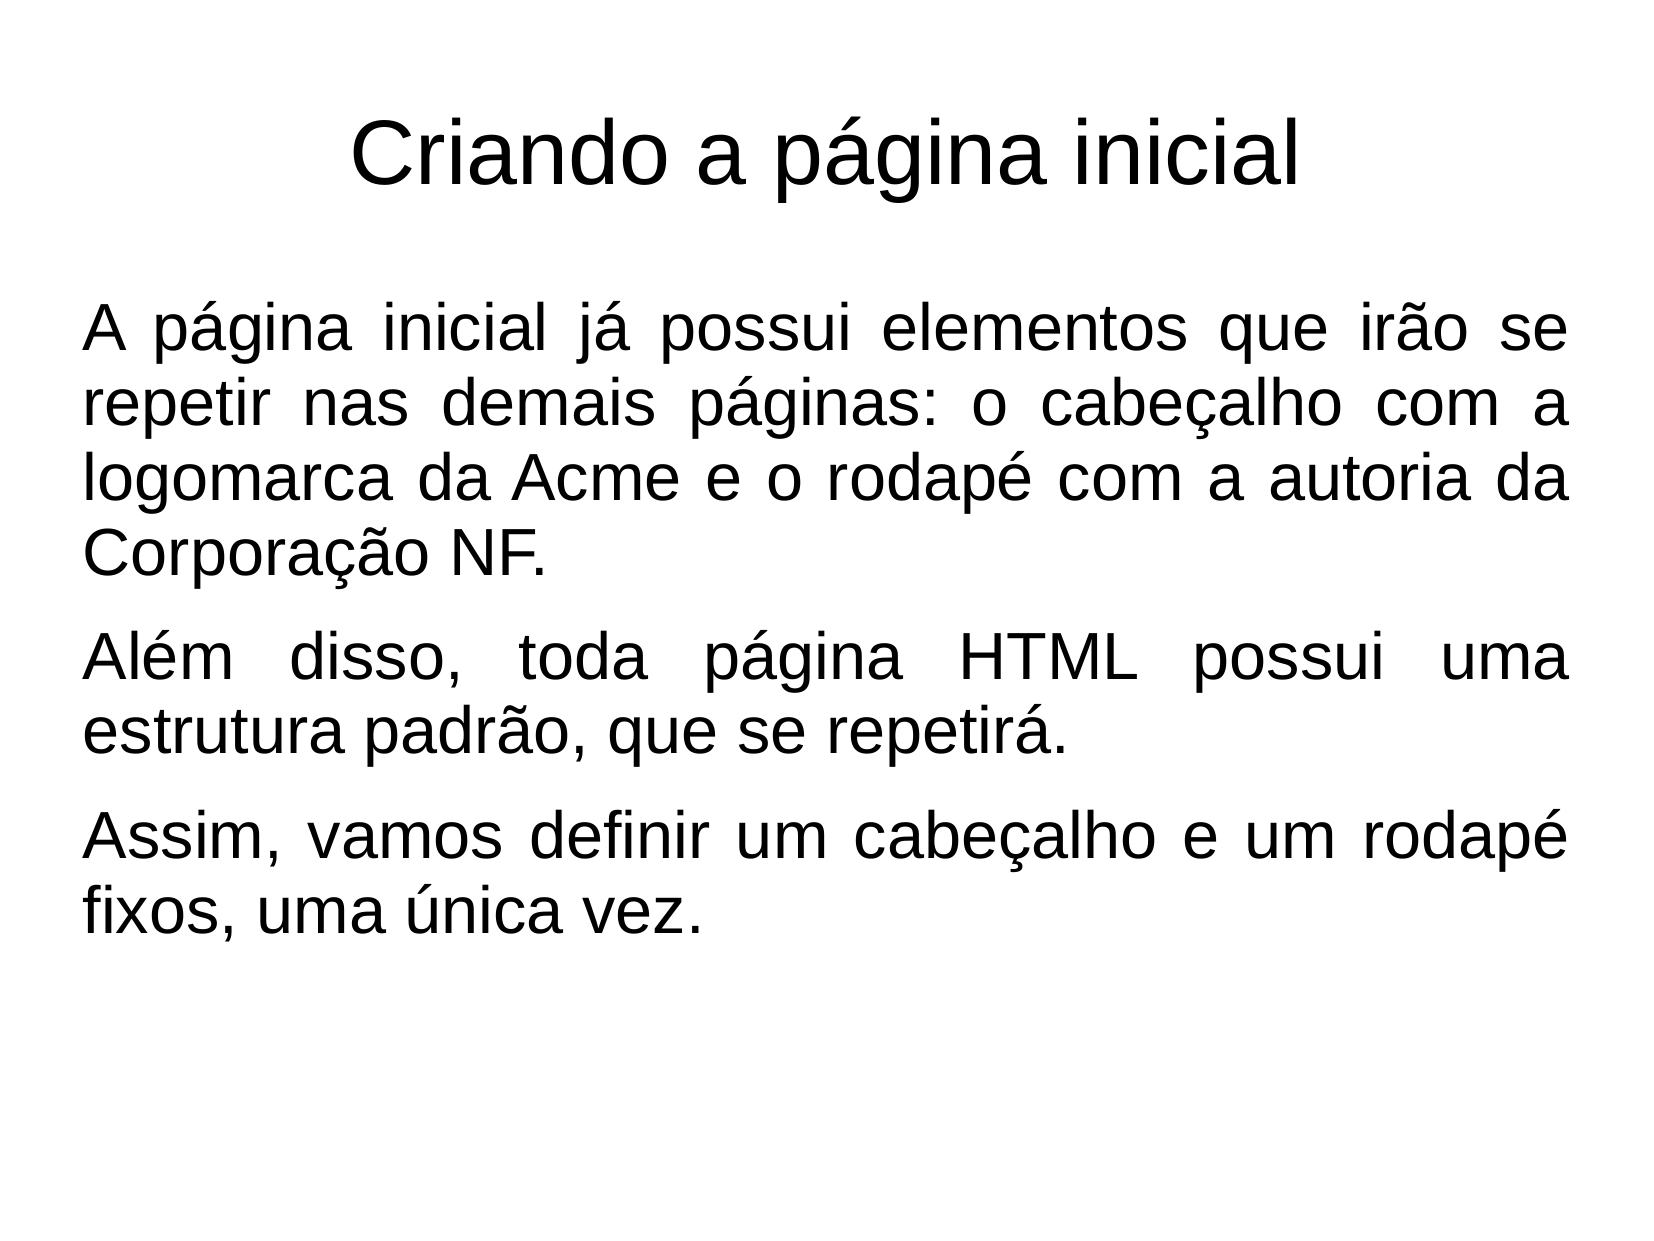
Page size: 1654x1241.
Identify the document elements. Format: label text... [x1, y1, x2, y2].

list A página inicial já possui elementos que irão se repetir nas demais páginas: o cabeçalho com a logomarca da Acme e o rodapé com a autoria da Corporação NF. Além disso, toda página HTML possui uma estrutura padrão, que se repetirá. Assim, vamos definir um cabeçalho e um rodapé fixos, uma única vez. [82, 290, 1571, 1010]
title Criando a página inicial [82, 49, 1571, 257]
